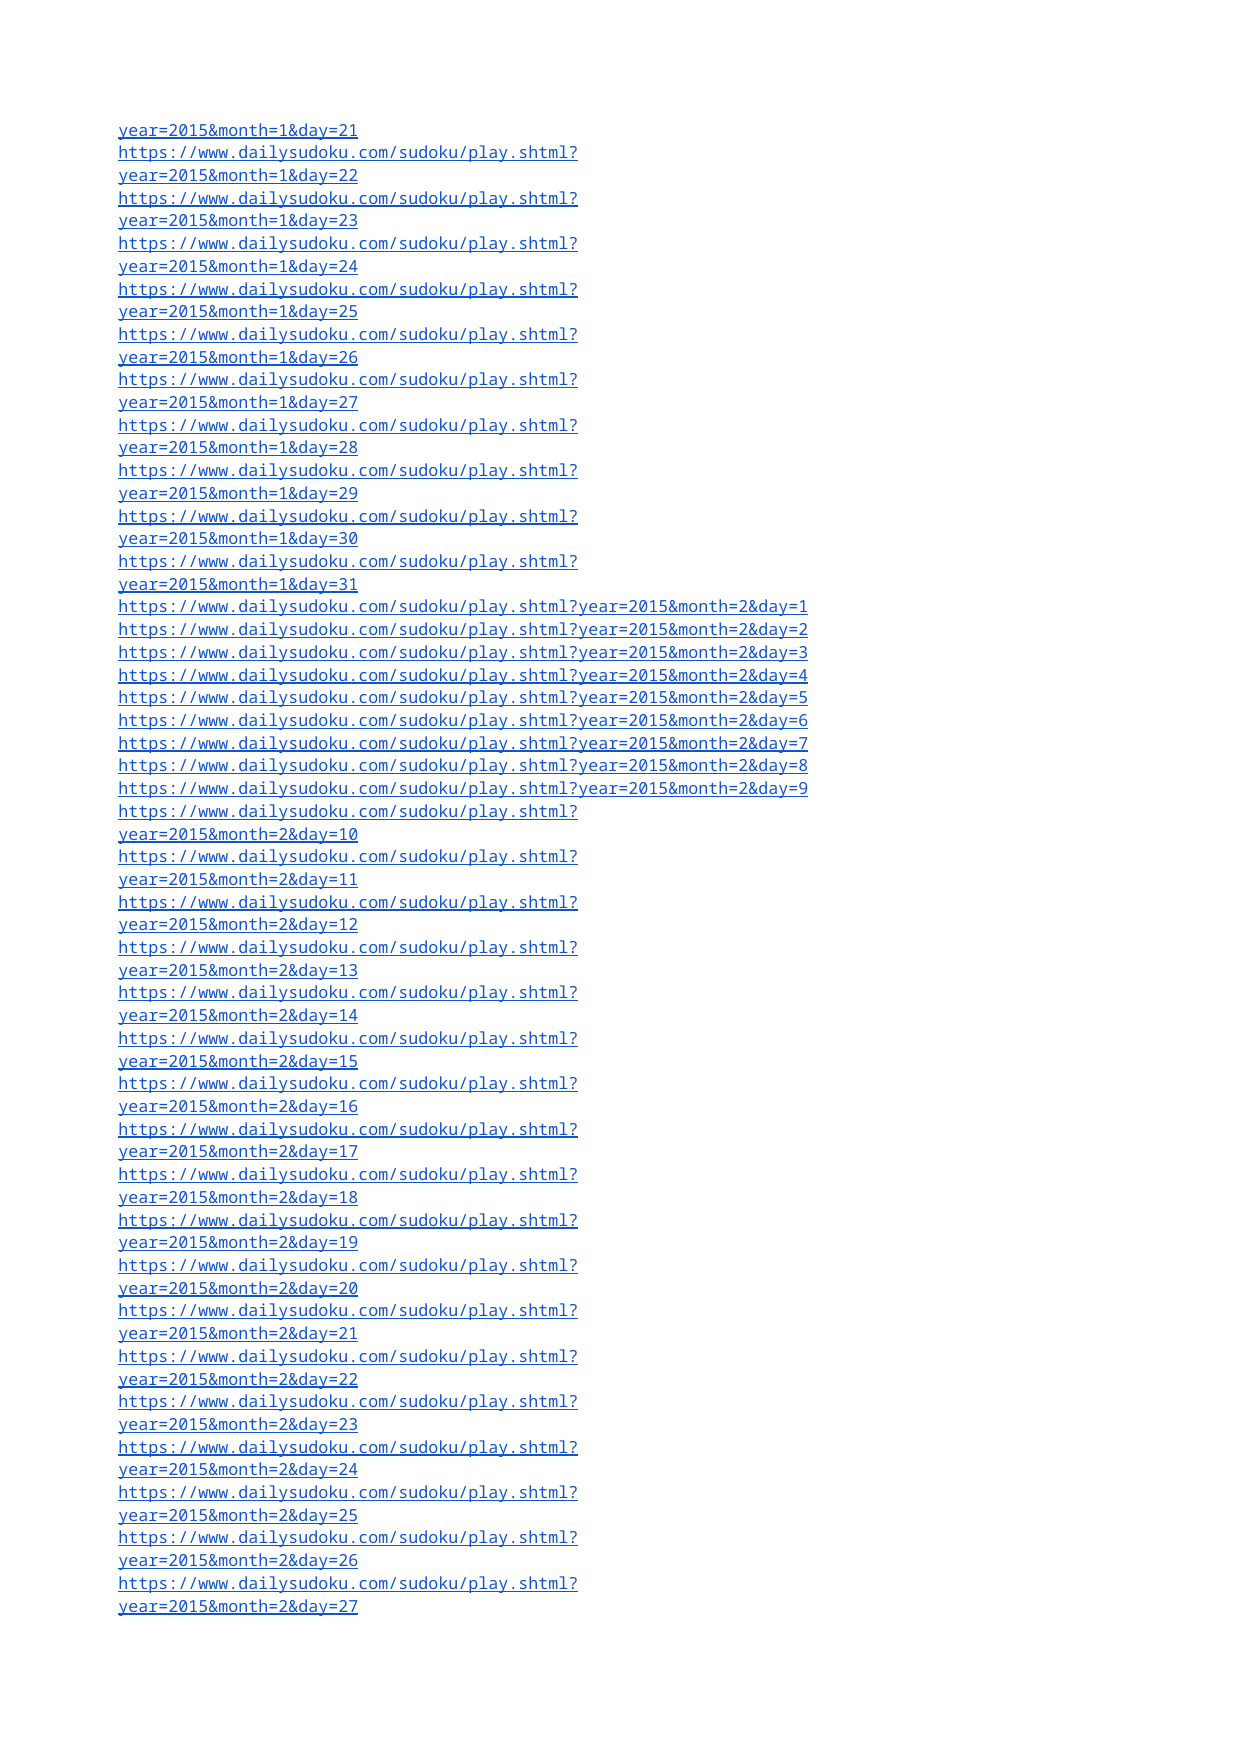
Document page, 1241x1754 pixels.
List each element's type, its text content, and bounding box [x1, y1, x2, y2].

table_cell https://www.dailysudoku.com/sudoku/play.shtml?year=2015&month=2&day=19 [118, 1208, 812, 1253]
table_cell https://www.dailysudoku.com/sudoku/play.shtml?year=2015&month=2&day=11 [118, 845, 812, 890]
table_cell https://www.dailysudoku.com/sudoku/play.shtml?year=2015&month=2&day=9 [118, 777, 812, 799]
table_cell https://www.dailysudoku.com/sudoku/play.shtml?year=2015&month=2&day=1 [118, 595, 812, 618]
table_cell https://www.dailysudoku.com/sudoku/play.shtml?year=2015&month=2&day=25 [118, 1481, 812, 1526]
table_cell https://www.dailysudoku.com/sudoku/play.shtml?year=2015&month=1&day=26 [118, 323, 812, 368]
table_cell https://www.dailysudoku.com/sudoku/play.shtml?year=2015&month=2&day=15 [118, 1026, 812, 1072]
table_cell https://www.dailysudoku.com/sudoku/play.shtml?year=2015&month=2&day=20 [118, 1254, 812, 1299]
table_cell https://www.dailysudoku.com/sudoku/play.shtml?year=2015&month=2&day=21 [118, 1299, 812, 1344]
table_cell https://www.dailysudoku.com/sudoku/play.shtml?year=2015&month=2&day=17 [118, 1117, 812, 1163]
table_cell https://www.dailysudoku.com/sudoku/play.shtml?year=2015&month=2&day=16 [118, 1072, 812, 1117]
table_cell https://www.dailysudoku.com/sudoku/play.shtml?year=2015&month=2&day=26 [118, 1526, 812, 1571]
table_cell https://www.dailysudoku.com/sudoku/play.shtml?year=2015&month=1&day=31 [118, 550, 812, 595]
table_cell https://www.dailysudoku.com/sudoku/play.shtml?year=2015&month=2&day=5 [118, 686, 812, 708]
table_cell https://www.dailysudoku.com/sudoku/play.shtml?year=2015&month=2&day=2 [118, 618, 812, 640]
table_cell https://www.dailysudoku.com/sudoku/play.shtml?year=2015&month=2&day=14 [118, 981, 812, 1026]
table_cell https://www.dailysudoku.com/sudoku/play.shtml?year=2015&month=2&day=4 [118, 663, 812, 686]
table_cell https://www.dailysudoku.com/sudoku/play.shtml?year=2015&month=1&day=24 [118, 232, 812, 277]
table_cell https://www.dailysudoku.com/sudoku/play.shtml?year=2015&month=1&day=25 [118, 277, 812, 322]
table_cell https://www.dailysudoku.com/sudoku/play.shtml?year=2015&month=1&day=23 [118, 186, 812, 232]
table_cell https://www.dailysudoku.com/sudoku/play.shtml?year=2015&month=2&day=6 [118, 709, 812, 731]
table_cell https://www.dailysudoku.com/sudoku/play.shtml?year=2015&month=2&day=12 [118, 890, 812, 936]
table_cell https://www.dailysudoku.com/sudoku/play.shtml?year=2015&month=2&day=24 [118, 1435, 812, 1481]
table_cell https://www.dailysudoku.com/sudoku/play.shtml?year=2015&month=2&day=10 [118, 799, 812, 845]
table_cell https://www.dailysudoku.com/sudoku/play.shtml?year=2015&month=2&day=13 [118, 936, 812, 981]
table_cell https://www.dailysudoku.com/sudoku/play.shtml?year=2015&month=2&day=18 [118, 1163, 812, 1208]
table_cell https://www.dailysudoku.com/sudoku/play.shtml?year=2015&month=2&day=8 [118, 754, 812, 777]
table_cell https://www.dailysudoku.com/sudoku/play.shtml?year=2015&month=1&day=27 [118, 368, 812, 413]
table_cell https://www.dailysudoku.com/sudoku/play.shtml?year=2015&month=2&day=23 [118, 1390, 812, 1435]
table_cell https://www.dailysudoku.com/sudoku/play.shtml?year=2015&month=2&day=3 [118, 640, 812, 663]
table_cell https://www.dailysudoku.com/sudoku/play.shtml?year=2015&month=1&day=30 [118, 504, 812, 549]
table_cell https://www.dailysudoku.com/sudoku/play.shtml?year=2015&month=1&day=22 [118, 141, 812, 186]
table_cell https://www.dailysudoku.com/sudoku/play.shtml?year=2015&month=1&day=29 [118, 459, 812, 504]
table_cell https://www.dailysudoku.com/sudoku/play.shtml?year=2015&month=2&day=22 [118, 1344, 812, 1390]
table_cell year=2015&month=1&day=21 [118, 118, 812, 141]
table_cell https://www.dailysudoku.com/sudoku/play.shtml?year=2015&month=1&day=28 [118, 413, 812, 459]
table_cell https://www.dailysudoku.com/sudoku/play.shtml?year=2015&month=2&day=27 [118, 1571, 812, 1617]
table_cell https://www.dailysudoku.com/sudoku/play.shtml?year=2015&month=2&day=7 [118, 731, 812, 754]
